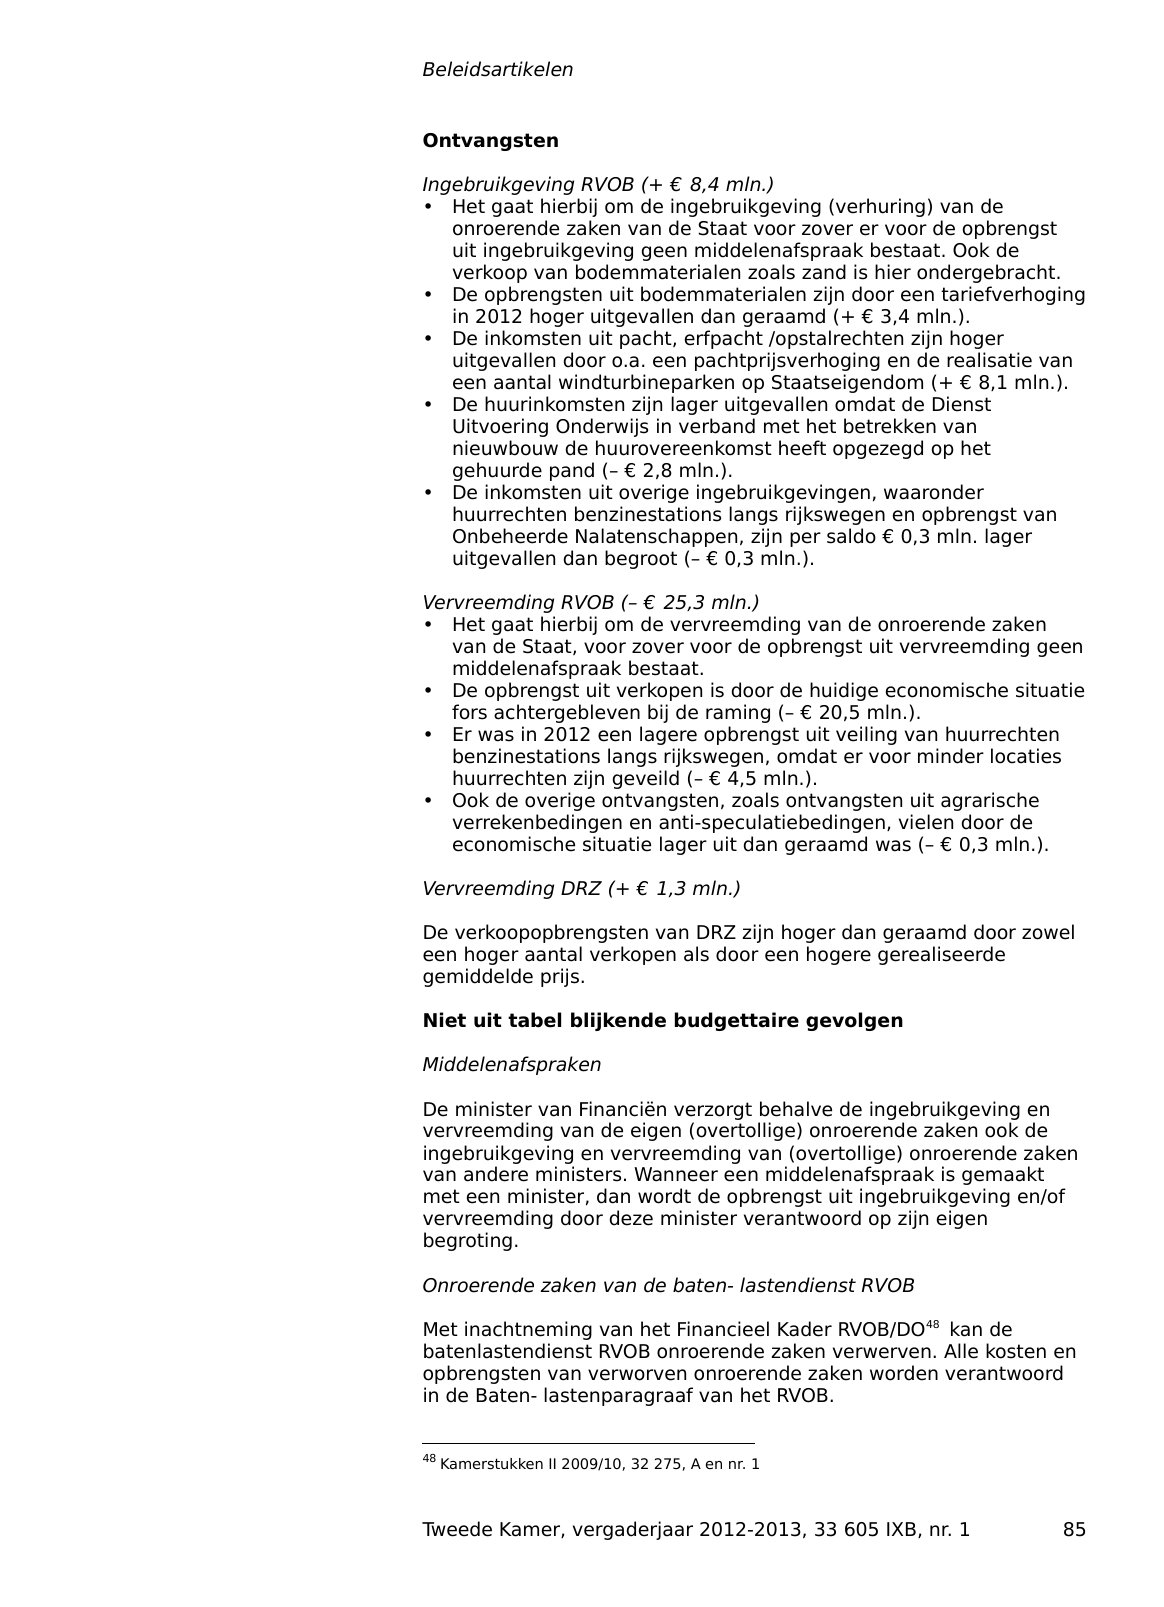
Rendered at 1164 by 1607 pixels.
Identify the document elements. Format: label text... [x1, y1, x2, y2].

text De verkoopopbrengsten van DRZ zijn hoger dan geraamd door zowel een hoger aantal verkopen als door een hogere gerealiseerde gemiddelde prijs. [422, 922, 1087, 988]
subtitle Middelenafspraken [422, 1054, 1087, 1076]
subtitle Vervreemding RVOB (– € 25,3 mln.) [422, 592, 1087, 614]
text • Het gaat hierbij om de vervreemding van de onroerende zaken van de Staat, voor zover voor de opbrengst uit vervreemding geen middelenafspraak bestaat. [422, 614, 1087, 680]
text • De huurinkomsten zijn lager uitgevallen omdat de Dienst Uitvoering Onderwijs in verband met het betrekken van nieuwbouw de huurovereenkomst heeft opgezegd op het gehuurde pand (– € 2,8 mln.). [422, 394, 1087, 482]
text • De inkomsten uit pacht, erfpacht /opstalrechten zijn hoger uitgevallen door o.a. een pachtprijsverhoging en de realisatie van een aantal windturbineparken op Staatseigendom (+ € 8,1 mln.). [422, 328, 1087, 394]
text • Ook de overige ontvangsten, zoals ontvangsten uit agrarische verrekenbedingen en anti-speculatiebedingen, vielen door de economische situatie lager uit dan geraamd was (– € 0,3 mln.). [422, 790, 1087, 856]
text De minister van Financiën verzorgt behalve de ingebruikgeving en vervreemding van de eigen (overtollige) onroerende zaken ook de ingebruikgeving en vervreemding van (overtollige) onroerende zaken van andere ministers. Wanneer een middelenafspraak is gemaakt met een minister, dan wordt de opbrengst uit ingebruikgeving en/of vervreemding door deze minister verantwoord op zijn eigen begroting. [422, 1098, 1087, 1252]
text • De inkomsten uit overige ingebruikgevingen, waaronder huurrechten benzinestations langs rijkswegen en opbrengst van Onbeheerde Nalatenschappen, zijn per saldo € 0,3 mln. lager uitgevallen dan begroot (– € 0,3 mln.). [422, 482, 1087, 570]
subtitle Niet uit tabel blijkende budgettaire gevolgen [422, 1010, 1087, 1032]
subtitle Ontvangsten [422, 130, 1087, 152]
subtitle Vervreemding DRZ (+ € 1,3 mln.) [422, 878, 1087, 900]
text Met inachtneming van het Financieel Kader RVOB/DO kan de batenlastendienst RVOB onroerende zaken verwerven. Alle kosten en opbrengsten van verworven onroerende zaken worden verantwoord in de Baten- lastenparagraaf van het RVOB. [422, 1319, 1087, 1407]
text • De opbrengsten uit bodemmaterialen zijn door een tariefverhoging in 2012 hoger uitgevallen dan geraamd (+ € 3,4 mln.). [422, 284, 1087, 328]
text • Het gaat hierbij om de ingebruikgeving (verhuring) van de onroerende zaken van de Staat voor zover er voor de opbrengst uit ingebruikgeving geen middelenafspraak bestaat. Ook de verkoop van bodemmaterialen zoals zand is hier ondergebracht. [422, 196, 1087, 284]
text • Er was in 2012 een lagere opbrengst uit veiling van huurrechten benzinestations langs rijkswegen, omdat er voor minder locaties huurrechten zijn geveild (– € 4,5 mln.). [422, 724, 1087, 790]
subtitle Onroerende zaken van de baten- lastendienst RVOB [422, 1274, 1087, 1296]
subtitle Ingebruikgeving RVOB (+ € 8,4 mln.) [422, 174, 1087, 196]
text Kamerstukken II 2009/10, 32 275, A en nr. 1 [422, 1452, 1087, 1474]
text • De opbrengst uit verkopen is door de huidige economische situatie fors achtergebleven bij de raming (– € 20,5 mln.). [422, 680, 1087, 724]
